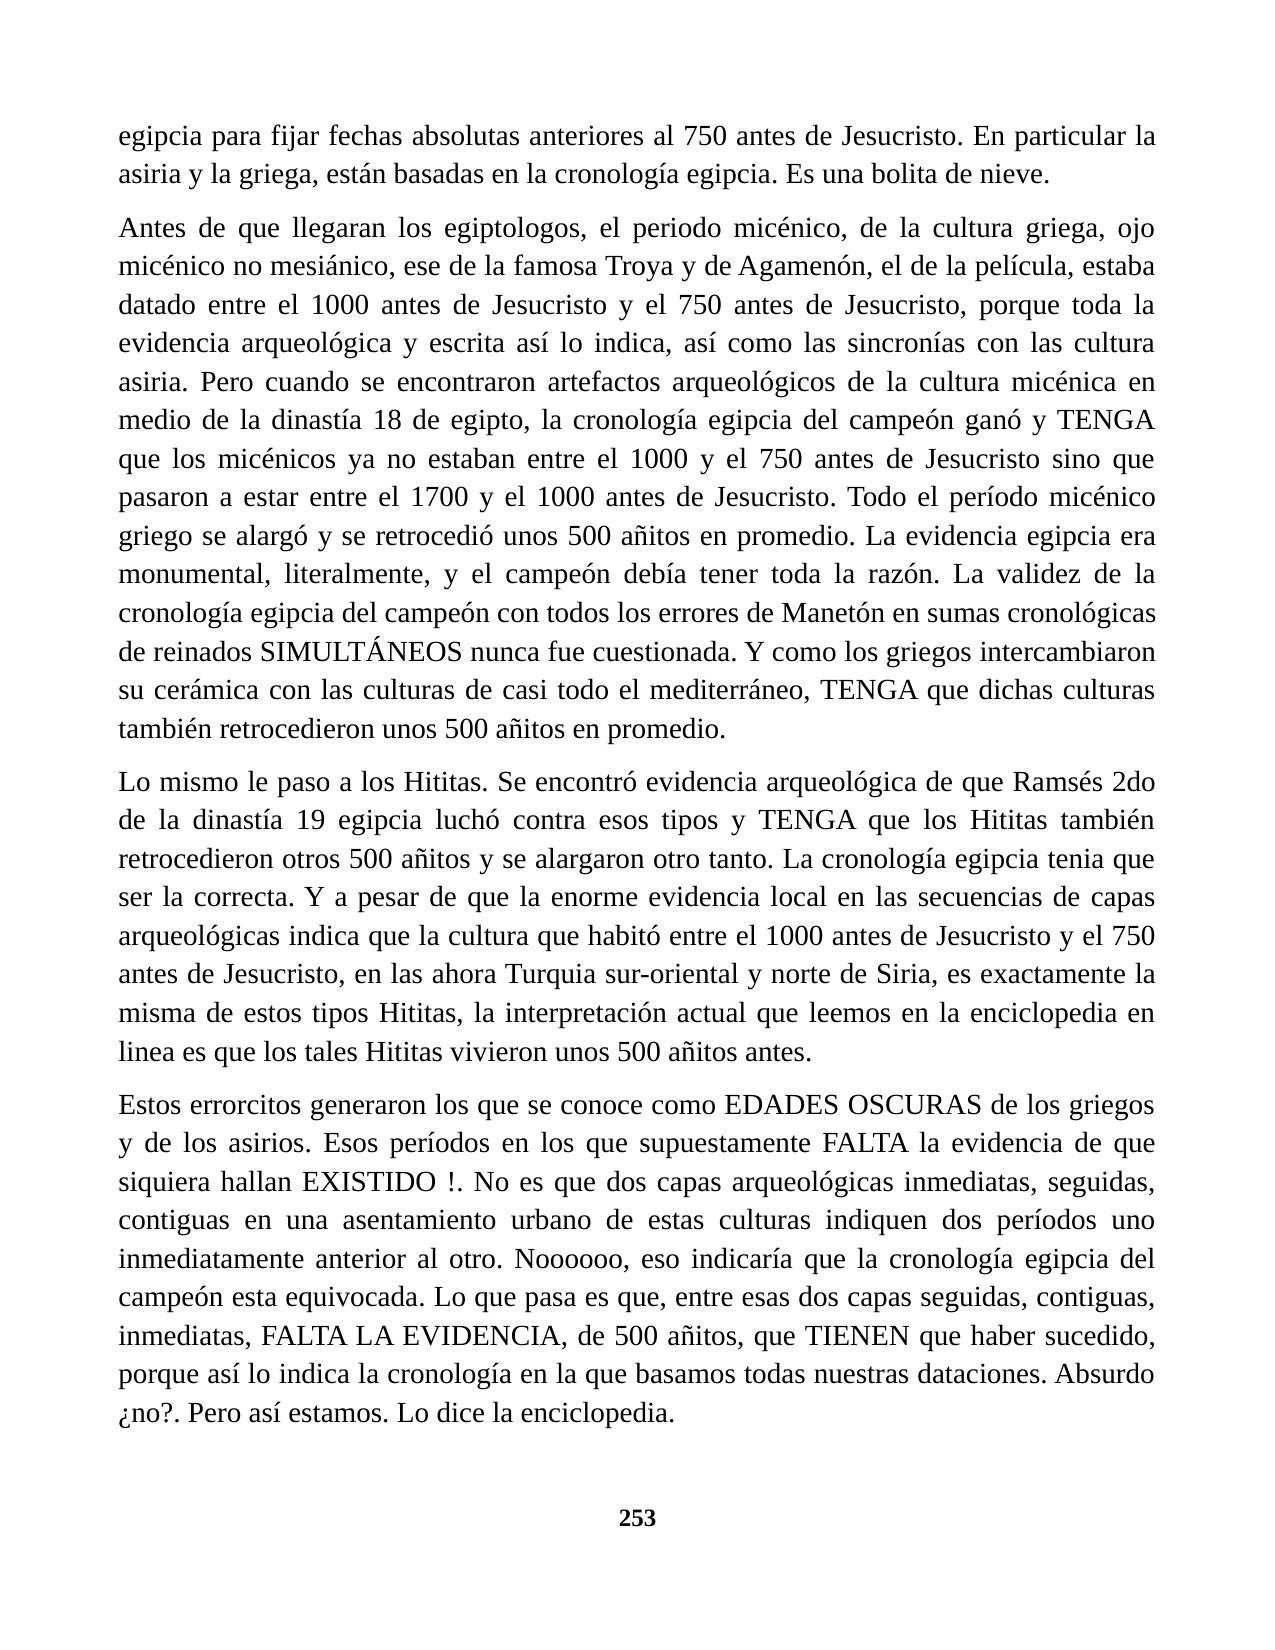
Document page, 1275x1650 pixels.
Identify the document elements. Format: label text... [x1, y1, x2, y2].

text Antes de que llegaran los egiptologos, el periodo micénico, de la cultura griega, ojo micénico no mesiánico, ese de la famosa Troya y de Agamenón, el de la película, estaba datado entre el 1000 antes de Jesucristo y el 750 antes de Jesucristo, porque toda la evidencia arqueológica y escrita así lo indica, así como las sincronías con las cultura asiria. Pero cuando se encontraron artefactos arqueológicos de la cultura micénica en medio de la dinastía 18 de egipto, la cronología egipcia del campeón ganó y TENGA que los micénicos ya no estaban entre el 1000 y el 750 antes de Jesucristo sino que pasaron a estar entre el 1700 y el 1000 antes de Jesucristo. Todo el período micénico griego se alargó y se retrocedió unos 500 añitos en promedio. La evidencia egipcia era monumental, literalmente, y el campeón debía tener toda la razón. La validez de la cronología egipcia del campeón con todos los errores de Manetón en sumas cronológicas de reinados SIMULTÁNEOS nunca fue cuestionada. Y como los griegos intercambiaron su cerámica con las culturas de casi todo el mediterráneo, TENGA que dichas culturas también retrocedieron unos 500 añitos en promedio. [118, 210, 1157, 744]
text egipcia para fijar fechas absolutas anteriores al 750 antes de Jesucristo. En particular la asiria y la griega, están basadas en la cronología egipcia. Es una bolita de nieve. [118, 118, 1157, 190]
text Estos errorcitos generaron los que se conoce como EDADES OSCURAS de los griegos y de los asirios. Esos períodos en los que supuestamente FALTA la evidencia de que siquiera hallan EXISTIDO !. No es que dos capas arqueológicas inmediatas, seguidas, contiguas en una asentamiento urbano de estas culturas indiquen dos períodos uno inmediatamente anterior al otro. Noooooo, eso indicaría que la cronología egipcia del campeón esta equivocada. Lo que pasa es que, entre esas dos capas seguidas, contiguas, inmediatas, FALTA LA EVIDENCIA, de 500 añitos, que TIENEN que haber sucedido, porque así lo indica la cronología en la que basamos todas nuestras dataciones. Absurdo ¿no?. Pero así estamos. Lo dice la enciclopedia. [118, 1087, 1157, 1429]
text Lo mismo le paso a los Hititas. Se encontró evidencia arqueológica de que Ramsés 2do de la dinastía 19 egipcia luchó contra esos tipos y TENGA que los Hititas también retrocedieron otros 500 añitos y se alargaron otro tanto. La cronología egipcia tenia que ser la correcta. Y a pesar de que la enorme evidencia local en las secuencias de capas arqueológicas indica que la cultura que habitó entre el 1000 antes de Jesucristo y el 750 antes de Jesucristo, en las ahora Turquia sur-oriental y norte de Siria, es exactamente la misma de estos tipos Hititas, la interpretación actual que leemos en la enciclopedia en linea es que los tales Hititas vivieron unos 500 añitos antes. [118, 764, 1157, 1067]
